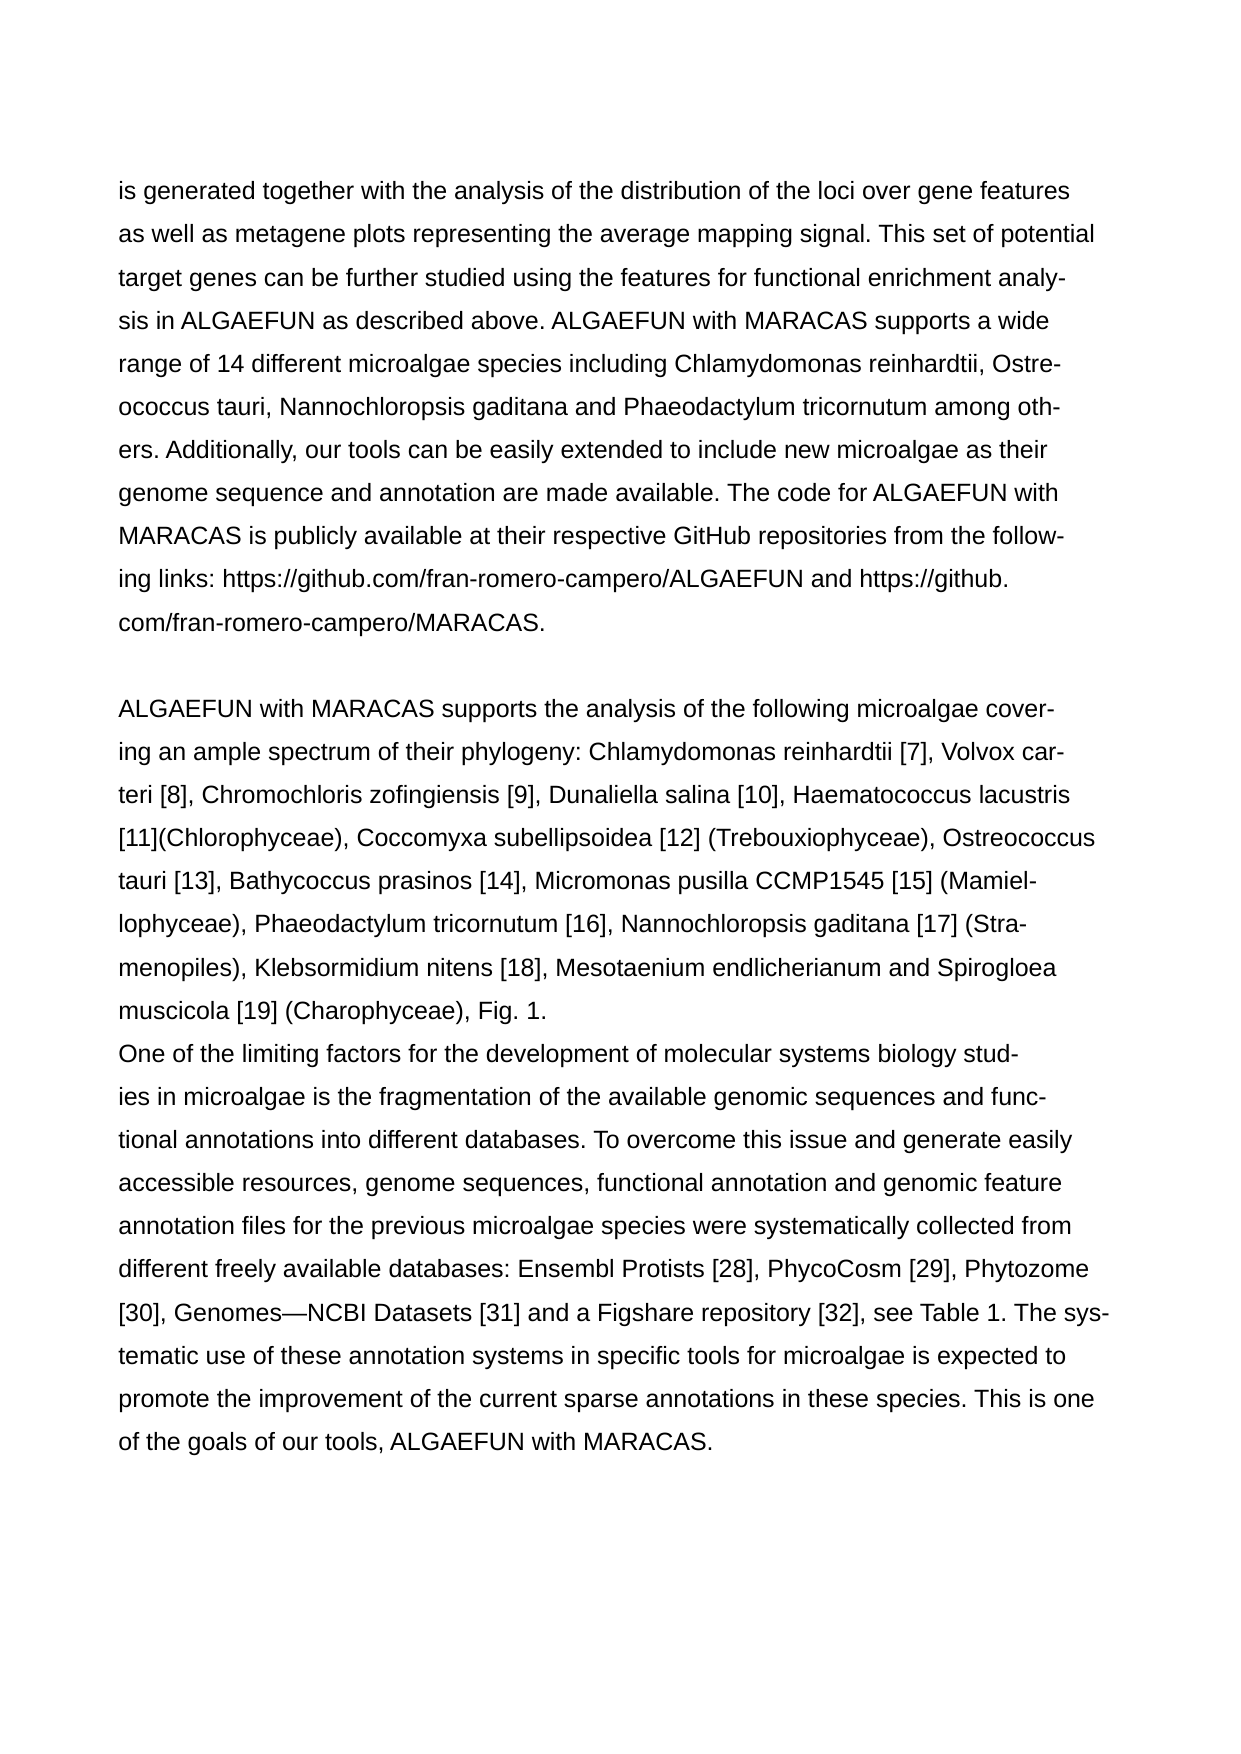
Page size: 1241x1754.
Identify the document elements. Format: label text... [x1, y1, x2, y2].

text [11](Chlorophyceae), Coccomyxa subellipsoidea [12] (Trebouxiophyceae), Ostreococcus [118, 823, 1122, 852]
text accessible resources, genome sequences, functional annotation and genomic feature [118, 1168, 1122, 1197]
text tematic use of these annotation systems in specific tools for microalgae is expected to [118, 1341, 1122, 1369]
text tauri [13], Bathycoccus prasinos [14], Micromonas pusilla CCMP1545 [15] (Mamiel- [118, 866, 1122, 895]
text range of 14 different microalgae species including Chlamydomonas reinhardtii, Ostre- [118, 349, 1122, 378]
text target genes can be further studied using the features for functional enrichment analy- [118, 263, 1122, 291]
text MARACAS is publicly available at their respective GitHub repositories from the follow- [118, 521, 1122, 550]
text sis in ALGAEFUN as described above. ALGAEFUN with MARACAS supports a wide [118, 306, 1122, 334]
text different freely available databases: Ensembl Protists [28], PhycoCosm [29], Phytozome [118, 1254, 1122, 1283]
text [30], Genomes—NCBI Datasets [31] and a Figshare repository [32], see Table 1. The sys- [118, 1298, 1122, 1326]
text ies in microalgae is the fragmentation of the available genomic sequences and func- [118, 1082, 1122, 1111]
text menopiles), Klebsormidium nitens [18], Mesotaenium endlicherianum and Spirogloea [118, 953, 1122, 981]
text annotation files for the previous microalgae species were systematically collected from [118, 1211, 1122, 1240]
text ing links: https://github.com/fran-romero-campero/ALGAEFUN and https://github. [118, 564, 1122, 593]
text ers. Additionally, our tools can be easily extended to include new microalgae as their [118, 435, 1122, 464]
text genome sequence and annotation are made available. The code for ALGAEFUN with [118, 478, 1122, 507]
text ococcus tauri, Nannochloropsis gaditana and Phaeodactylum tricornutum among oth- [118, 392, 1122, 421]
text teri [8], Chromochloris zofingiensis [9], Dunaliella salina [10], Haematococcus lacustris [118, 780, 1122, 809]
text is generated together with the analysis of the distribution of the loci over gene features [118, 176, 1122, 205]
text muscicola [19] (Charophyceae), Fig. 1. [118, 996, 1122, 1024]
text as well as metagene plots representing the average mapping signal. This set of potential [118, 219, 1122, 248]
text One of the limiting factors for the development of molecular systems biology stud- [118, 1039, 1122, 1068]
text promote the improvement of the current sparse annotations in these species. This is one [118, 1384, 1122, 1413]
text com/fran-romero-campero/MARACAS. [118, 608, 1122, 636]
text lophyceae), Phaeodactylum tricornutum [16], Nannochloropsis gaditana [17] (Stra- [118, 909, 1122, 938]
text ALGAEFUN with MARACAS supports the analysis of the following microalgae cover- [118, 694, 1122, 723]
text of the goals of our tools, ALGAEFUN with MARACAS. [118, 1427, 1122, 1456]
text ing an ample spectrum of their phylogeny: Chlamydomonas reinhardtii [7], Volvox car- [118, 737, 1122, 766]
text tional annotations into different databases. To overcome this issue and generate easily [118, 1125, 1122, 1154]
